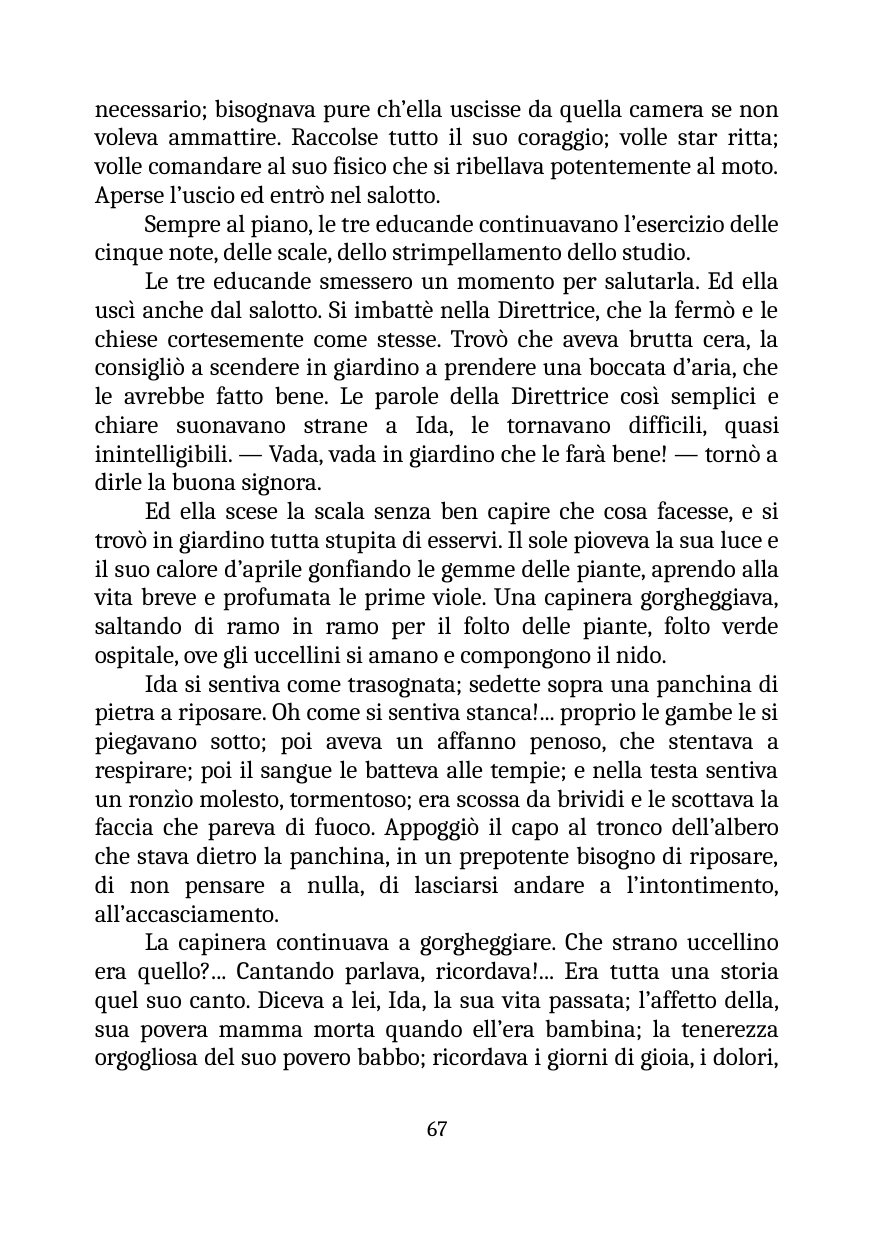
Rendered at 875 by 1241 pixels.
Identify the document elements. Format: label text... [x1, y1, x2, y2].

text Le tre educande smessero un momento per salutarla. Ed ella uscì anche dal salotto. Si imbattè nella Direttrice, che la fermò e le chiese cortesemente come stesse. Trovò che aveva brutta cera, la consigliò a scendere in giardino a prendere una boccata d’aria, che le avrebbe fatto bene. Le parole della Direttrice così semplici e chiare suonavano strane a Ida, le tornavano difficili, quasi inintelligibili. — Vada, vada in giardino che le farà bene! — tornò a dirle la buona signora. [94, 267, 779, 497]
text La capinera continuava a gorgheggiare. Che strano uccellino era quello?... Cantando parlava, ricordava!... Era tutta una storia quel suo canto. Diceva a lei, Ida, la sua vita passata; l’affetto della, sua povera mamma morta quando ell’era bambina; la tenerezza orgogliosa del suo povero babbo; ricordava i giorni di gioia, i dolori, [94, 928, 779, 1072]
text Ed ella scese la scala senza ben capire che cosa facesse, e si trovò in giardino tutta stupita di esservi. Il sole pioveva la sua luce e il suo calore d’aprile gonfiando le gemme delle piante, aprendo alla vita breve e profumata le prime viole. Una capinera gorgheggiava, saltando di ramo in ramo per il folto delle piante, folto verde ospitale, ove gli uccellini si amano e compongono il nido. [94, 497, 779, 669]
text Sempre al piano, le tre educande continuavano l’esercizio delle cinque note, delle scale, dello strimpellamento dello studio. [94, 209, 779, 267]
text necessario; bisognava pure ch’ella uscisse da quella camera se non voleva ammattire. Raccolse tutto il suo coraggio; volle star ritta; volle comandare al suo fisico che si ribellava potentemente al moto. Aperse l’uscio ed entrò nel salotto. [94, 94, 779, 209]
text Ida si sentiva come trasognata; sedette sopra una panchina di pietra a riposare. Oh come si sentiva stanca!... proprio le gambe le si piegavano sotto; poi aveva un affanno penoso, che stentava a respirare; poi il sangue le batteva alle tempie; e nella testa sentiva un ronzìo molesto, tormentoso; era scossa da brividi e le scottava la faccia che pareva di fuoco. Appoggiò il capo al tronco dell’albero che stava dietro la panchina, in un prepotente bisogno di riposare, di non pensare a nulla, di lasciarsi andare a l’intontimento, all’accasciamento. [94, 669, 779, 928]
